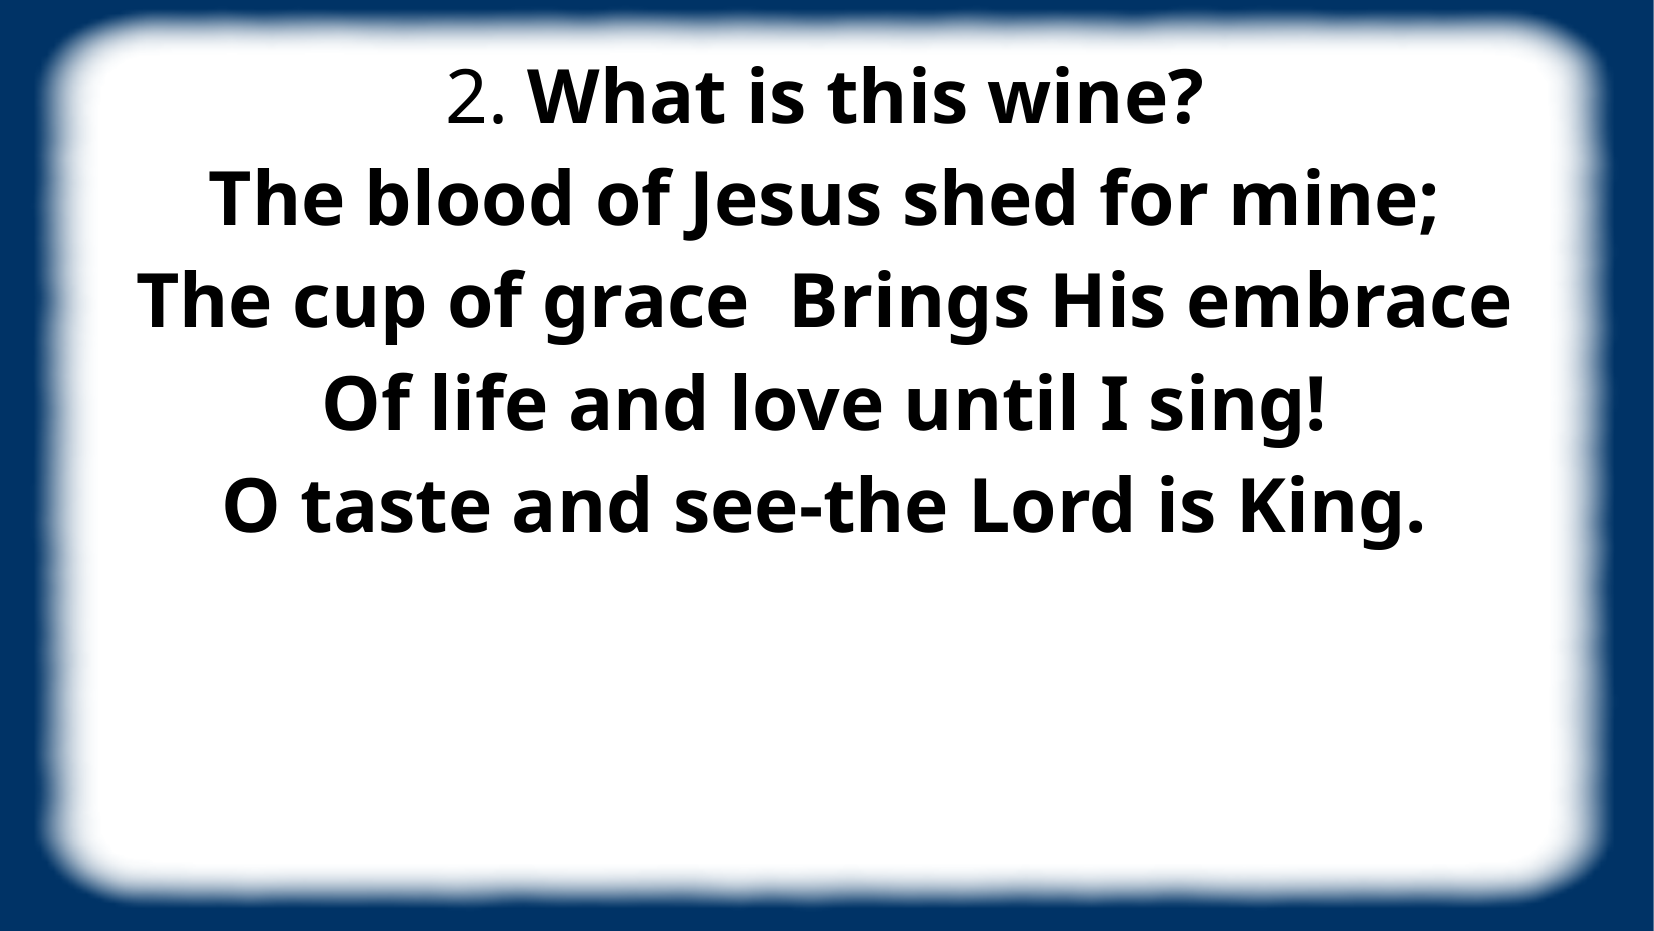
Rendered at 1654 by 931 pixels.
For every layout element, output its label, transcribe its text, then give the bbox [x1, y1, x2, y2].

text_box 2. What is this wine? The blood of Jesus shed for mine; The cup of grace Brings His embrace Of life and love until I sing! O taste and see-the Lord is King. [105, 35, 1546, 550]
picture [0, 0, 1654, 931]
